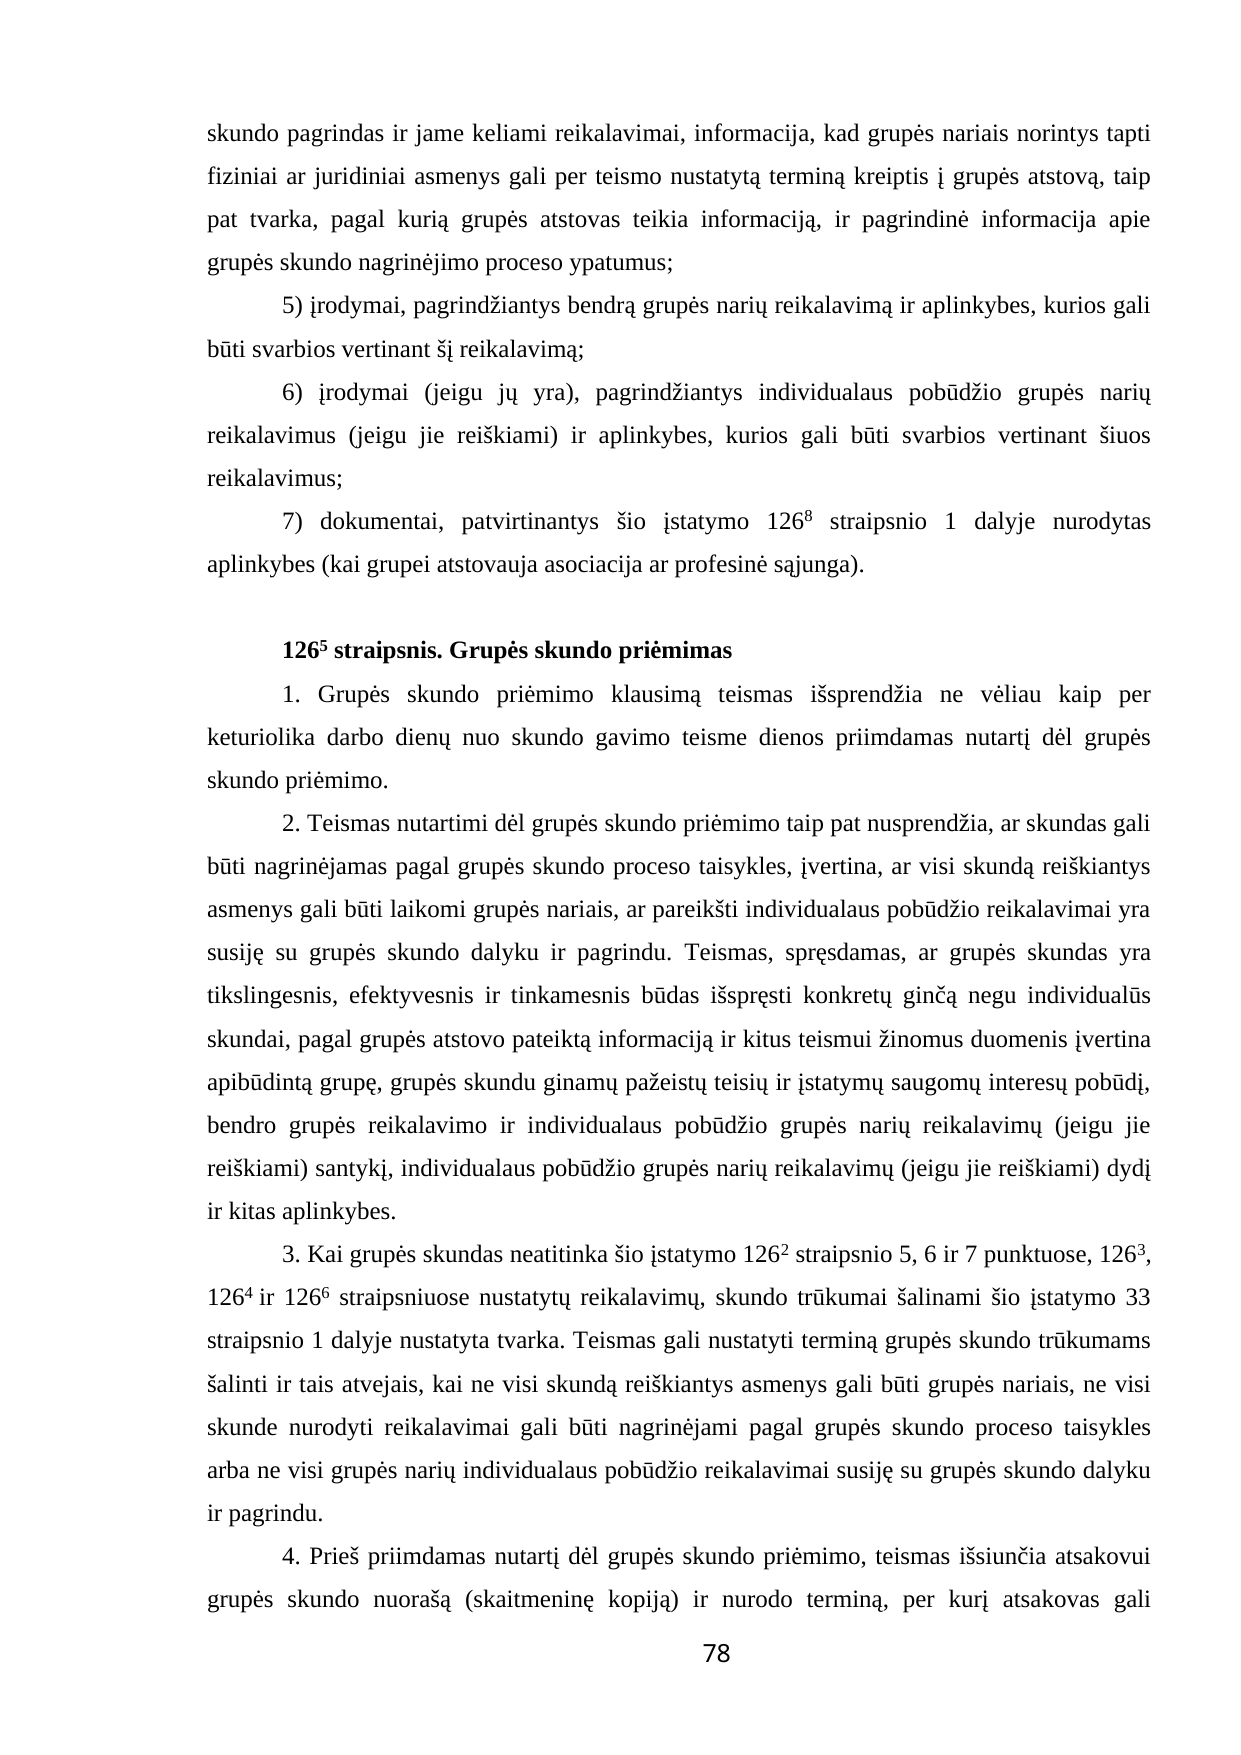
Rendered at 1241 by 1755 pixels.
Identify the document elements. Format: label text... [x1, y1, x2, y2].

text 1. Grupės skundo priėmimo klausimą teismas išsprendžia ne vėliau kaip per keturiolika darbo dienų nuo skundo gavimo teisme dienos priimdamas nutartį dėl grupės skundo priėmimo. [207, 679, 1152, 794]
text 2. Teismas nutartimi dėl grupės skundo priėmimo taip pat nusprendžia, ar skundas gali būti nagrinėjamas pagal grupės skundo proceso taisykles, įvertina, ar visi skundą reiškiantys asmenys gali būti laikomi grupės nariais, ar pareikšti individualaus pobūdžio reikalavimai yra susiję su grupės skundo dalyku ir pagrindu. Teismas, spręsdamas, ar grupės skundas yra tikslingesnis, efektyvesnis ir tinkamesnis būdas išspręsti konkretų ginčą negu individualūs skundai, pagal grupės atstovo pateiktą informaciją ir kitus teismui žinomus duomenis įvertina apibūdintą grupę, grupės skundu ginamų pažeistų teisių ir įstatymų saugomų interesų pobūdį, bendro grupės reikalavimo ir individualaus pobūdžio grupės narių reikalavimų (jeigu jie reiškiami) santykį, individualaus pobūdžio grupės narių reikalavimų (jeigu jie reiškiami) dydį ir kitas aplinkybes. [207, 808, 1152, 1225]
text 6) įrodymai (jeigu jų yra), pagrindžiantys individualaus pobūdžio grupės narių reikalavimus (jeigu jie reiškiami) ir aplinkybes, kurios gali būti svarbios vertinant šiuos reikalavimus; [207, 377, 1152, 492]
text 1265 straipsnis. Grupės skundo priėmimas [207, 636, 1152, 664]
text 3. Kai grupės skundas neatitinka šio įstatymo 1262 straipsnio 5, 6 ir 7 punktuose, 1263, 1264 ir 1266 straipsniuose nustatytų reikalavimų, skundo trūkumai šalinami šio įstatymo 33 straipsnio 1 dalyje nustatyta tvarka. Teismas gali nustatyti terminą grupės skundo trūkumams šalinti ir tais atvejais, kai ne visi skundą reiškiantys asmenys gali būti grupės nariais, ne visi skunde nurodyti reikalavimai gali būti nagrinėjami pagal grupės skundo proceso taisykles arba ne visi grupės narių individualaus pobūdžio reikalavimai susiję su grupės skundo dalyku ir pagrindu. [207, 1239, 1152, 1527]
text 5) įrodymai, pagrindžiantys bendrą grupės narių reikalavimą ir aplinkybes, kurios gali būti svarbios vertinant šį reikalavimą; [207, 291, 1152, 362]
text 7) dokumentai, patvirtinantys šio įstatymo 1268 straipsnio 1 dalyje nurodytas aplinkybes (kai grupei atstovauja asociacija ar profesinė sąjunga). [207, 506, 1152, 578]
text skundo pagrindas ir jame keliami reikalavimai, informacija, kad grupės nariais norintys tapti fiziniai ar juridiniai asmenys gali per teismo nustatytą terminą kreiptis į grupės atstovą, taip pat tvarka, pagal kurią grupės atstovas teikia informaciją, ir pagrindinė informacija apie grupės skundo nagrinėjimo proceso ypatumus; [207, 118, 1152, 276]
text 4. Prieš priimdamas nutartį dėl grupės skundo priėmimo, teismas išsiunčia atsakovui grupės skundo nuorašą (skaitmeninę kopiją) ir nurodo terminą, per kurį atsakovas gali [207, 1541, 1152, 1613]
